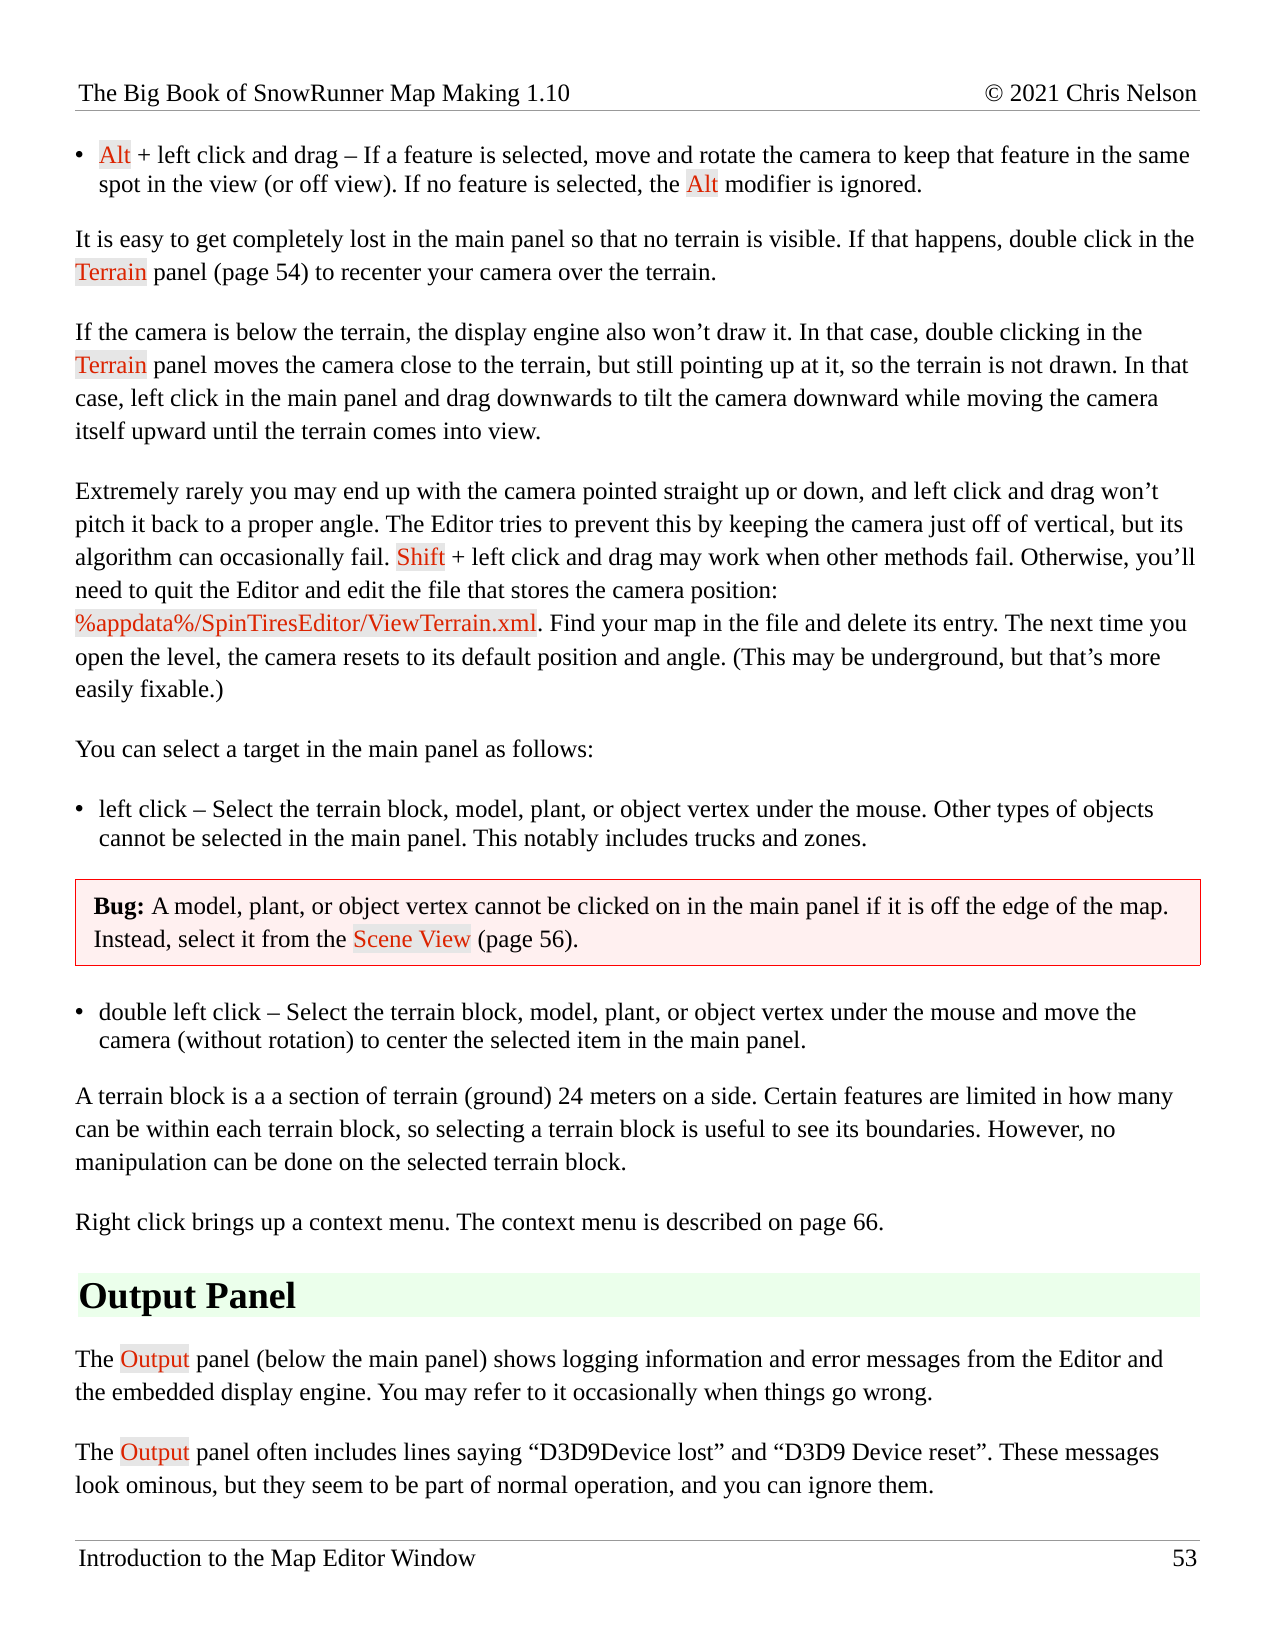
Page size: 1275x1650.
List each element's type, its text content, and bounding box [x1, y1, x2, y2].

list left click – Select the terrain block, model, plant, or object vertex under the mouse. Other types of objects cannot be selected in the main panel. This notably includes trucks and zones. [75, 794, 1200, 852]
text If the camera is below the terrain, the display engine also won’t draw it. In that case, double clicking in the Terrain panel moves the camera close to the terrain, but still pointing up at it, so the terrain is not drawn. In that case, left click in the main panel and drag downwards to tilt the camera downward while moving the camera itself upward until the terrain comes into view. [75, 317, 1200, 445]
subtitle Output Panel [78, 1273, 1200, 1317]
text Right click brings up a context menu. The context menu is described on page 66. [75, 1207, 1200, 1236]
text It is easy to get completely lost in the main panel so that no terrain is visible. If that happens, double click in the Terrain panel (page 54) to recenter your camera over the terrain. [75, 224, 1200, 286]
text The Output panel often includes lines saying “D3D9Device lost” and “D3D9 Device reset”. These messages look ominous, but they seem to be part of normal operation, and you can ignore them. [75, 1437, 1200, 1499]
list Alt + left click and drag – If a feature is selected, move and rotate the camera to keep that feature in the same spot in the view (or off view). If no feature is selected, the Alt modifier is ignored. [75, 140, 1200, 197]
list double left click – Select the terrain block, model, plant, or object vertex under the mouse and move the camera (without rotation) to center the selected item in the main panel. [75, 997, 1200, 1054]
text A terrain block is a a section of terrain (ground) 24 meters on a side. Certain features are limited in how many can be within each terrain block, so selecting a terrain block is useful to see its boundaries. However, no manipulation can be done on the selected terrain block. [75, 1081, 1200, 1176]
list A model, plant, or object vertex cannot be clicked on in the main panel if it is off the edge of the map. Instead, select it from the Scene View (page 56). [76, 880, 1200, 965]
text You can select a target in the main panel as follows: [75, 734, 1200, 763]
text Extremely rarely you may end up with the camera pointed straight up or down, and left click and drag won’t pitch it back to a proper angle. The Editor tries to prevent this by keeping the camera just off of vertical, but its algorithm can occasionally fail. Shift + left click and drag may work when other methods fail. Otherwise, you’ll need to quit the Editor and edit the file that stores the camera position: %appdata%/SpinTiresEditor/ViewTerrain.xml. Find your map in the file and delete its entry. The next time you open the level, the camera resets to its default position and angle. (This may be underground, but that’s more easily fixable.) [75, 476, 1200, 703]
text The Output panel (below the main panel) shows logging information and error messages from the Editor and the embedded display engine. You may refer to it occasionally when things go wrong. [75, 1344, 1200, 1406]
